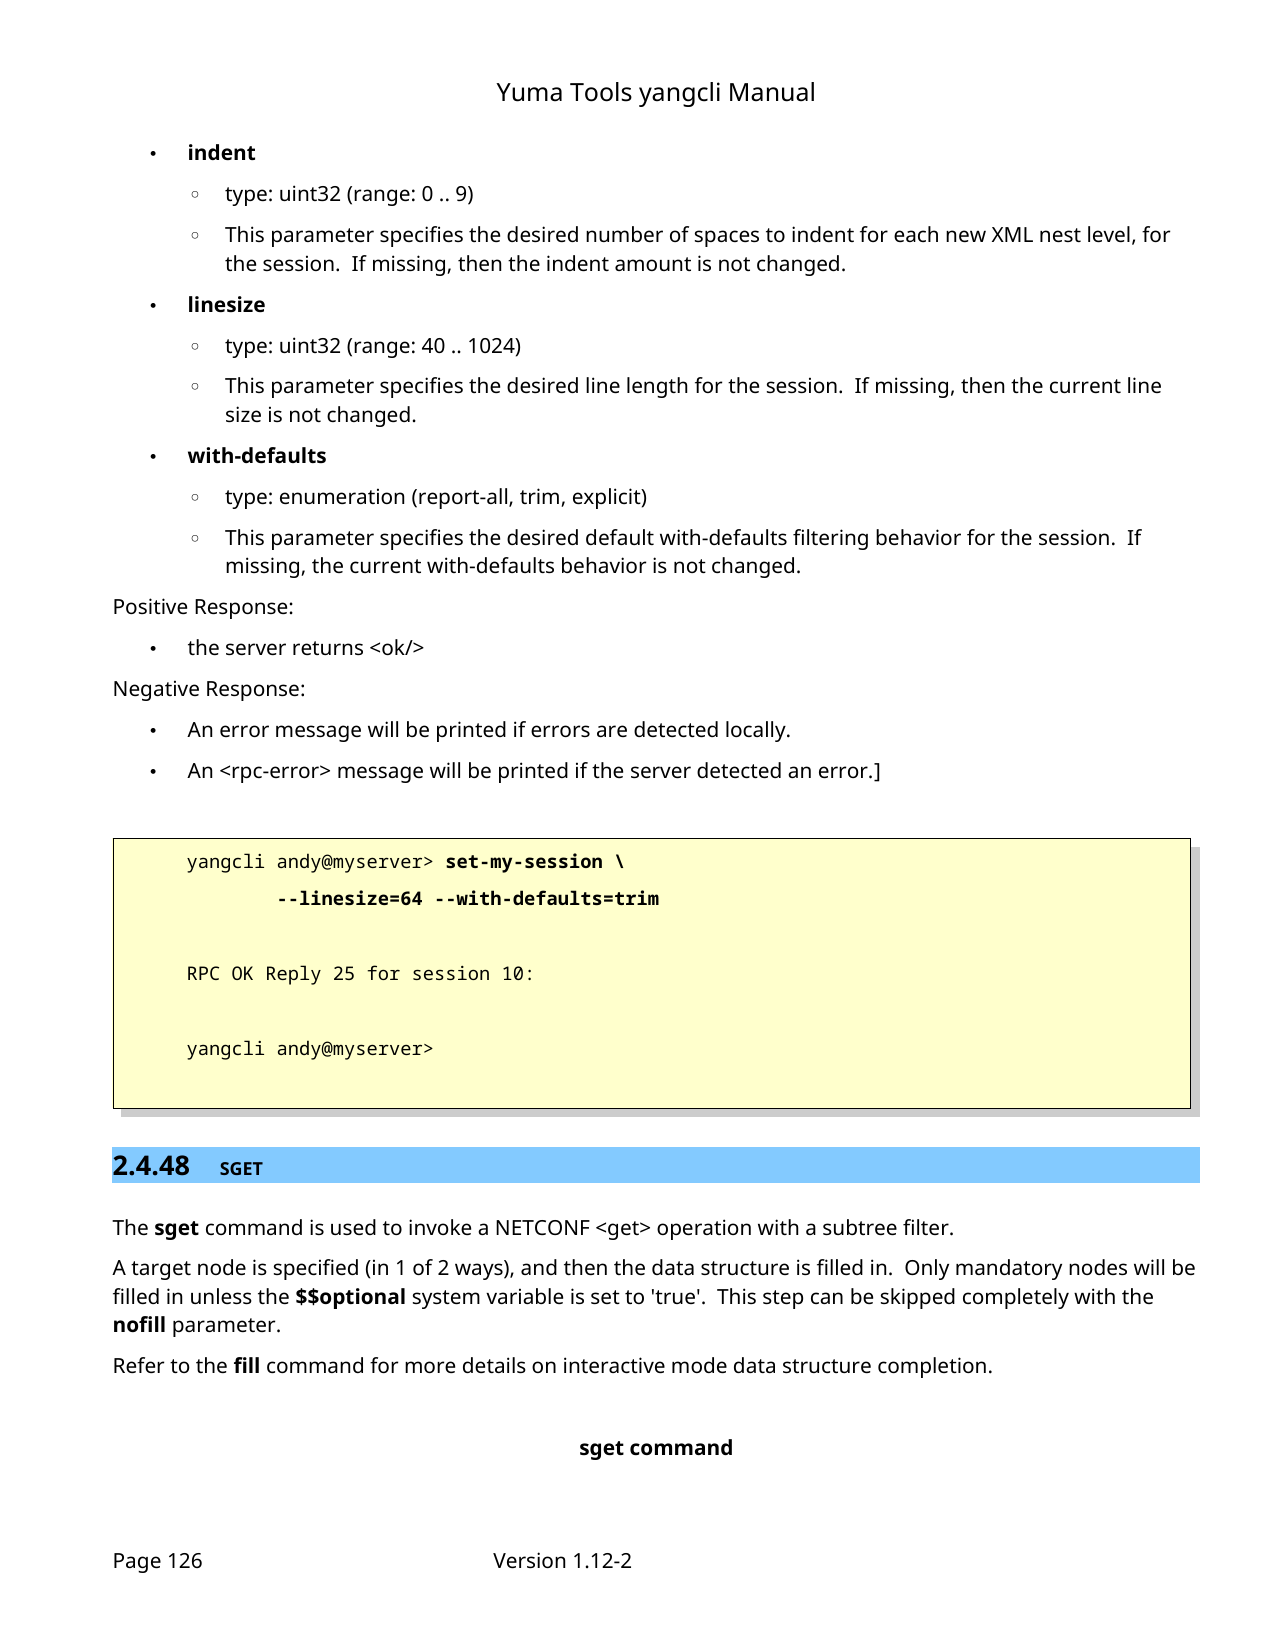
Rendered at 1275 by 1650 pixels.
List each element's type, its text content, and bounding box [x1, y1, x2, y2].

text yangcli andy@myserver> set-my-session \ [114, 839, 1190, 873]
subtitle sget [112, 1147, 1200, 1183]
list An error message will be printed if errors are detected locally. [150, 715, 1200, 743]
text yangcli andy@myserver> [114, 1025, 1190, 1061]
text RPC OK Reply 25 for session 10: [114, 950, 1190, 986]
text Positive Response: [112, 592, 1200, 621]
list This parameter specifies the desired number of spaces to indent for each new XML nest level, for the session. If missing, then the indent amount is not changed. [187, 220, 1200, 277]
list indent [150, 138, 1200, 167]
text --linesize=64 --with-defaults=trim [114, 875, 1190, 911]
list type: uint32 (range: 40 .. 1024) [187, 331, 1200, 359]
subtitle sget command [127, 1433, 1185, 1462]
text The sget command is used to invoke a NETCONF <get> operation with a subtree filter. [112, 1213, 1200, 1241]
list with-defaults [150, 441, 1200, 469]
list the server returns <ok/> [150, 633, 1200, 662]
list type: enumeration (report-all, trim, explicit) [187, 482, 1200, 510]
list type: uint32 (range: 0 .. 9) [187, 179, 1200, 208]
text Refer to the fill command for more details on interactive mode data structure completion. [112, 1351, 1200, 1380]
list This parameter specifies the desired default with-defaults filtering behavior for the session. If missing, the current with-defaults behavior is not changed. [187, 523, 1200, 580]
text A target node is specified (in 1 of 2 ways), and then the data structure is filled in. Only mandatory nodes will be filled in unless the $$optional system variable is set to 'true'. This step can be skipped completely with the nofill parameter. [112, 1253, 1200, 1339]
list linesize [150, 290, 1200, 318]
text Negative Response: [112, 674, 1200, 703]
list An <rpc-error> message will be printed if the server detected an error.] [150, 756, 1200, 784]
list This parameter specifies the desired line length for the session. If missing, then the current line size is not changed. [187, 372, 1200, 428]
